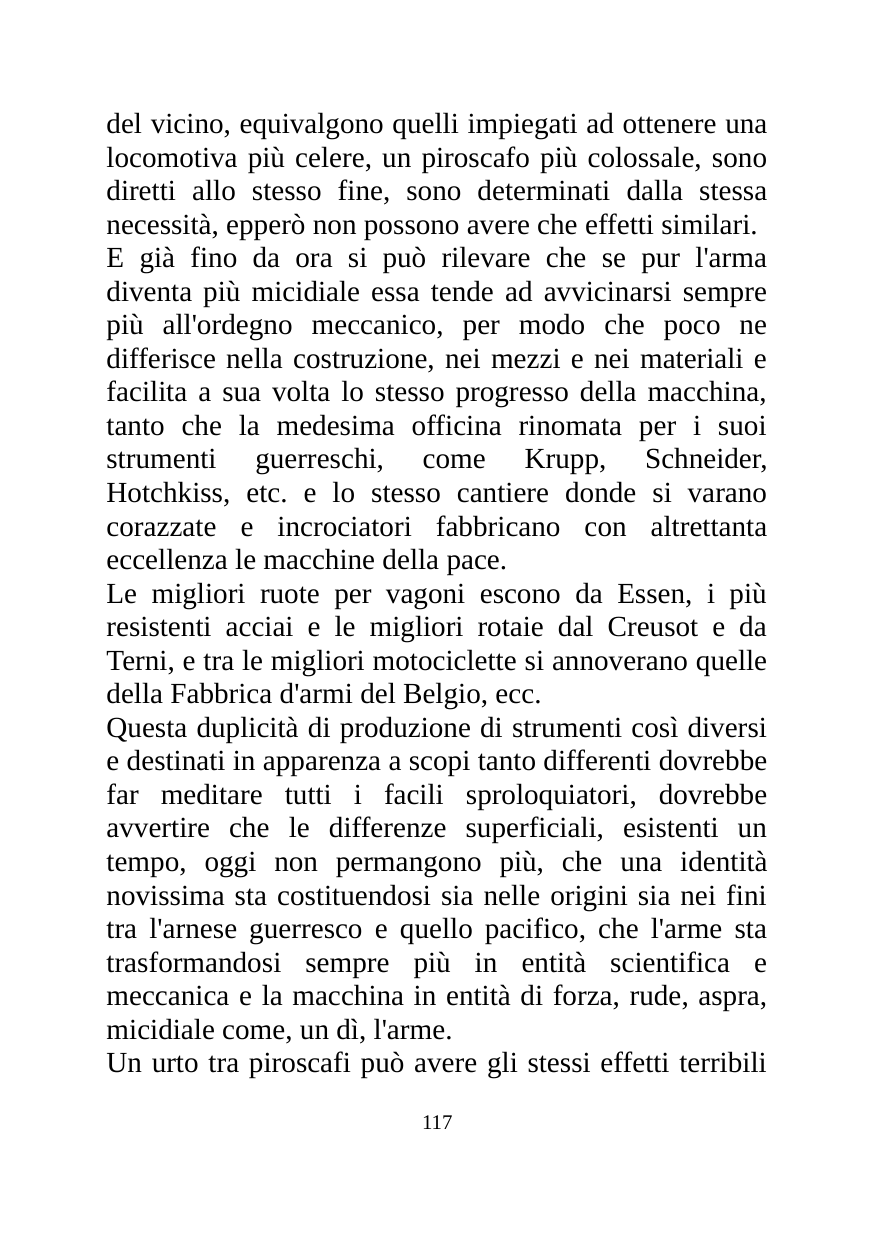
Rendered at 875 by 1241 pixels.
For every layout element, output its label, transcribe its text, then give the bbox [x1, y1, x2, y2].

text del vicino, equivalgono quelli impiegati ad ottenere una locomotiva più celere, un piroscafo più colossale, sono diretti allo stesso fine, sono determinati dalla stessa necessità, epperò non possono avere che effetti similari. [106, 106, 768, 240]
text Questa duplicità di produzione di strumenti così diversi e destinati in apparenza a scopi tanto differenti dovrebbe far meditare tutti i facili sproloquiatori, dovrebbe avvertire che le differenze superficiali, esistenti un tempo, oggi non permangono più, che una identità novissima sta costituendosi sia nelle origini sia nei fini tra l'arnese guerresco e quello pacifico, che l'arme sta trasformandosi sempre più in entità scientifica e meccanica e la macchina in entità di forza, rude, aspra, micidiale come, un dì, l'arme. [106, 710, 768, 1045]
text Le migliori ruote per vagoni escono da Essen, i più resistenti acciai e le migliori rotaie dal Creusot e da Terni, e tra le migliori motociclette si annoverano quelle della Fabbrica d'armi del Belgio, ecc. [106, 576, 768, 710]
text Un urto tra piroscafi può avere gli stessi effetti terribili [106, 1045, 768, 1079]
text E già fino da ora si può rilevare che se pur l'arma diventa più micidiale essa tende ad avvicinarsi sempre più all'ordegno meccanico, per modo che poco ne differisce nella costruzione, nei mezzi e nei materiali e facilita a sua volta lo stesso progresso della macchina, tanto che la medesima officina rinomata per i suoi strumenti guerreschi, come Krupp, Schneider, Hotchkiss, etc. e lo stesso cantiere donde si varano corazzate e incrociatori fabbricano con altrettanta eccellenza le macchine della pace. [106, 240, 768, 576]
